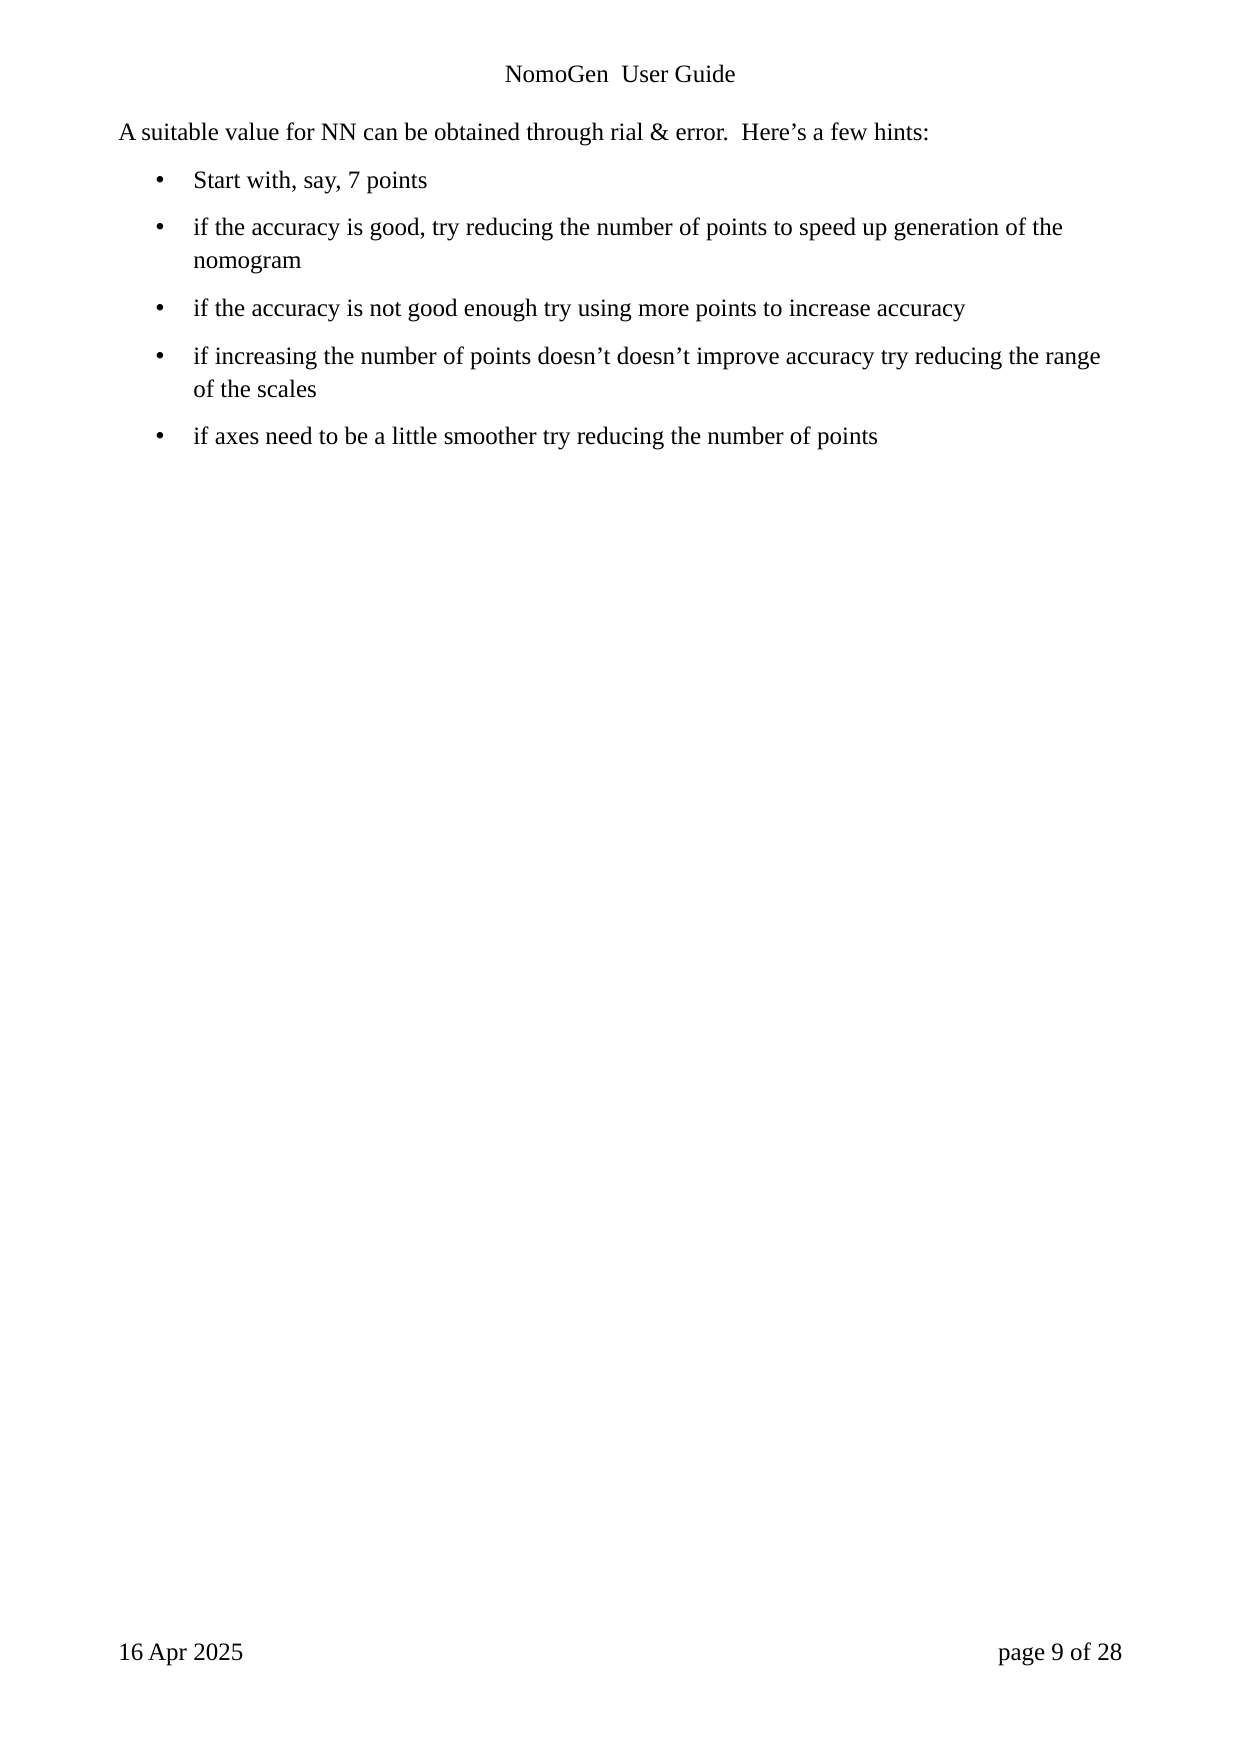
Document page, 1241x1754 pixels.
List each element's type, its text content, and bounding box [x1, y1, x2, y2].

list if the accuracy is good, try reducing the number of points to speed up generation of the nomogram [156, 212, 1122, 274]
text A suitable value for NN can be obtained through rial & error. Here’s a few hints: [118, 117, 1122, 146]
list if increasing the number of points doesn’t doesn’t improve accuracy try reducing the range of the scales [156, 341, 1122, 402]
list if the accuracy is not good enough try using more points to increase accuracy [156, 293, 1122, 322]
list if axes need to be a little smoother try reducing the number of points [156, 421, 1122, 450]
list Start with, say, 7 points [156, 165, 1122, 194]
